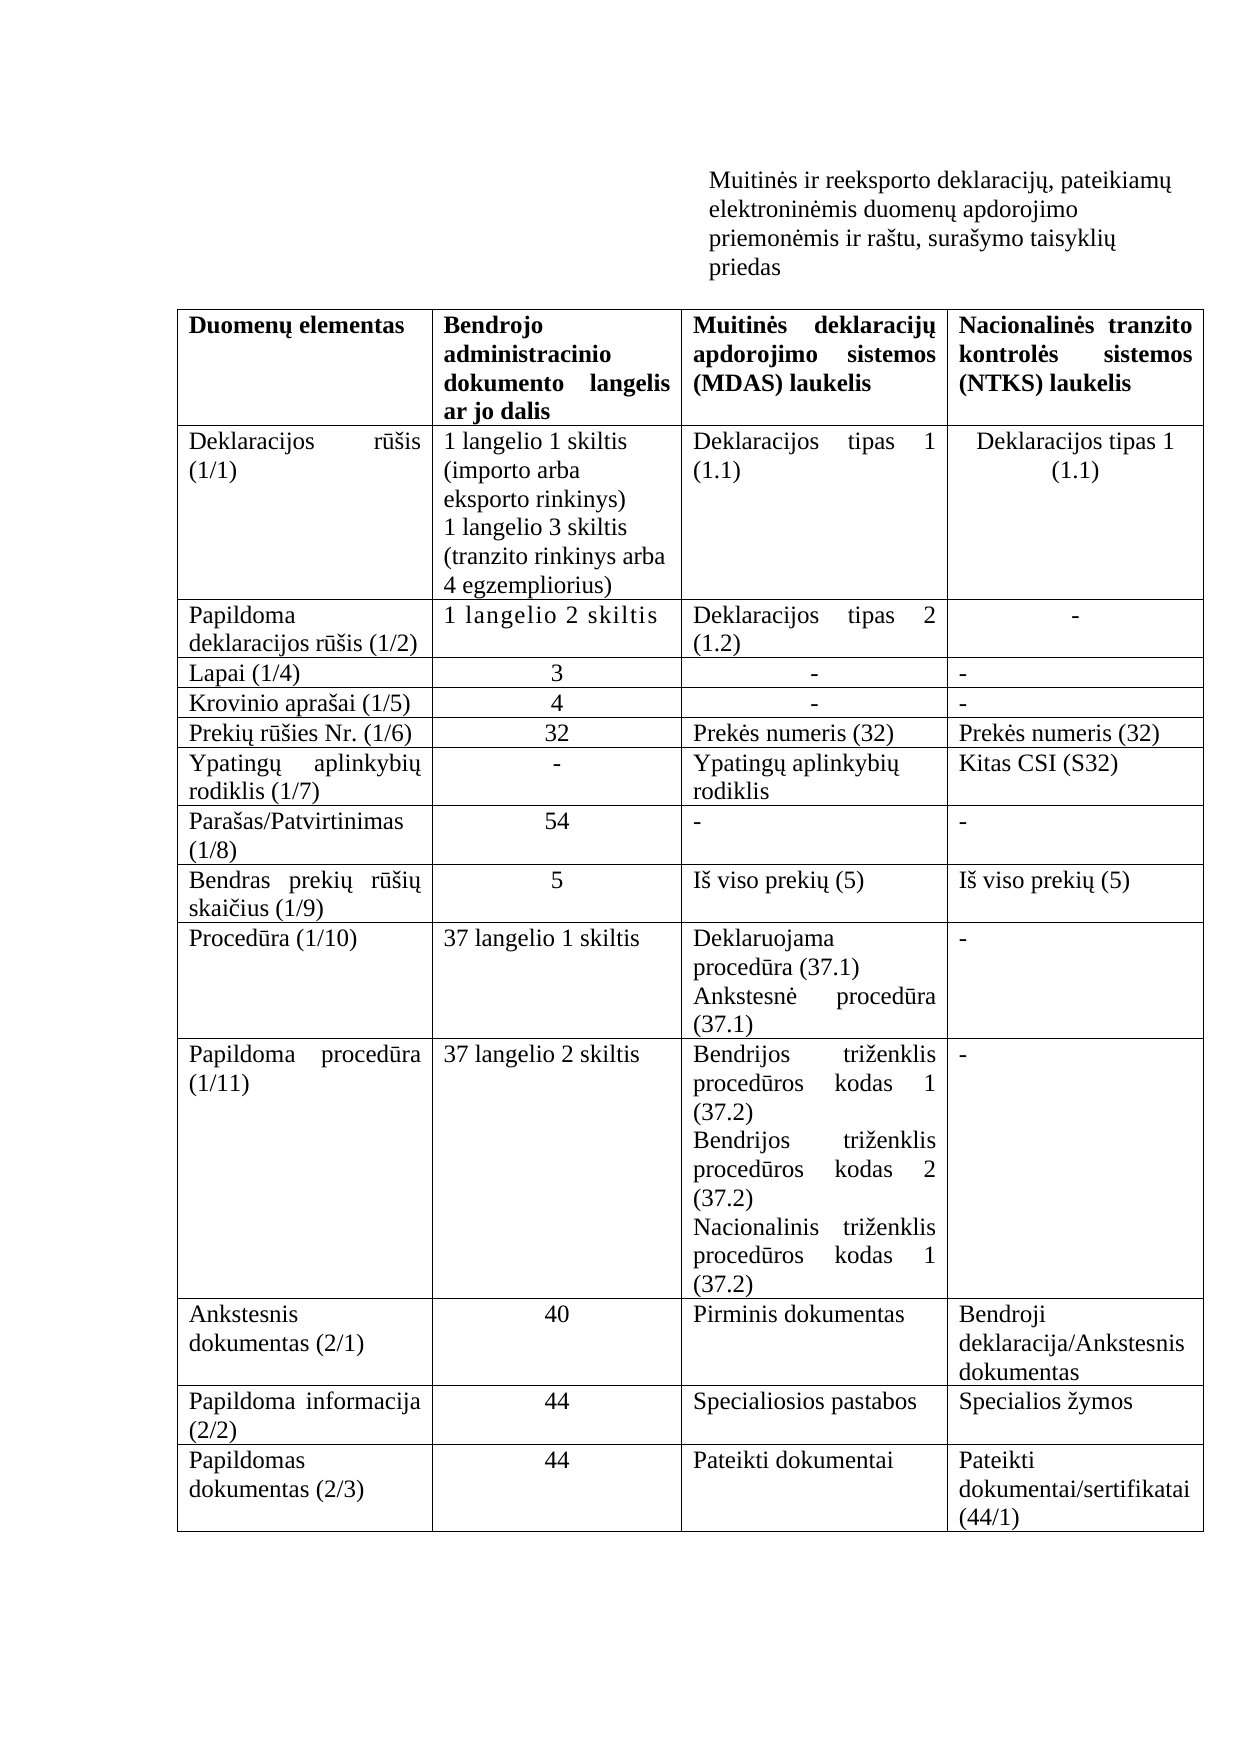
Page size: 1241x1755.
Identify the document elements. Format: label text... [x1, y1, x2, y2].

table_cell - [948, 806, 1203, 864]
table_header Muitinės deklaracijų apdorojimo sistemos (MDAS) laukelis [682, 310, 947, 425]
table_cell Deklaracijos tipas 2 (1.2) [682, 600, 947, 657]
table_cell - [682, 688, 947, 717]
table_cell - [948, 923, 1203, 1038]
table_cell 1 langelio 2 skiltis [433, 600, 681, 657]
table_cell Specialios žymos [948, 1386, 1203, 1444]
table_cell Deklaracijos tipas 1 (1.1) [682, 426, 947, 599]
table_cell 54 [433, 806, 681, 864]
table_cell Bendrijos triženklis procedūros kodas 1 (37.2) Bendrijos triženklis procedūros kodas 2 (37.2) Nacionalinis triženklis procedūros kodas 1 (37.2) [682, 1039, 947, 1298]
table_cell 40 [433, 1299, 681, 1385]
table_cell - [948, 688, 1203, 717]
table_cell 37 langelio 2 skiltis [433, 1039, 681, 1298]
table_cell - [433, 748, 681, 805]
table_cell - [682, 658, 947, 687]
table_cell Pateikti dokumentai [682, 1445, 947, 1531]
table_cell 4 [433, 688, 681, 717]
table_header Nacionalinės tranzito kontrolės sistemos (NTKS) laukelis [948, 310, 1203, 425]
table_cell Papildomas dokumentas (2/3) [178, 1445, 432, 1531]
table_cell Lapai (1/4) [178, 658, 432, 687]
table_cell 32 [433, 718, 681, 747]
table_cell Specialiosios pastabos [682, 1386, 947, 1444]
text priedas [709, 252, 1181, 280]
table_cell - [948, 1039, 1203, 1298]
table_header Bendrojo administracinio dokumento langelis ar jo dalis [433, 310, 681, 425]
table_cell Deklaracijos tipas 1 (1.1) [948, 426, 1203, 599]
table_cell Krovinio aprašai (1/5) [178, 688, 432, 717]
table_cell Bendras prekių rūšių skaičius (1/9) [178, 865, 432, 922]
table_cell Deklaracijos rūšis (1/1) [178, 426, 432, 599]
text elektroninėmis duomenų apdorojimo [709, 194, 1181, 223]
table_cell Ypatingų aplinkybių rodiklis [682, 748, 947, 805]
table_cell 44 [433, 1386, 681, 1444]
table_cell - [948, 600, 1203, 657]
table_cell 37 langelio 1 skiltis [433, 923, 681, 1038]
table_cell Papildoma deklaracijos rūšis (1/2) [178, 600, 432, 657]
table_cell Parašas/Patvirtinimas (1/8) [178, 806, 432, 864]
table_cell Ankstesnis dokumentas (2/1) [178, 1299, 432, 1385]
table_cell Papildoma informacija (2/2) [178, 1386, 432, 1444]
table_cell Bendroji deklaracija/Ankstesnis dokumentas [948, 1299, 1203, 1385]
table_cell Procedūra (1/10) [178, 923, 432, 1038]
table_cell Iš viso prekių (5) [682, 865, 947, 922]
table_cell Iš viso prekių (5) [948, 865, 1203, 922]
text priemonėmis ir raštu, surašymo taisyklių [709, 223, 1181, 252]
table_cell Prekės numeris (32) [682, 718, 947, 747]
table_cell 3 [433, 658, 681, 687]
table_cell Pirminis dokumentas [682, 1299, 947, 1385]
table_cell Ypatingų aplinkybių rodiklis (1/7) [178, 748, 432, 805]
table_cell Kitas CSI (S32) [948, 748, 1203, 805]
table_cell 5 [433, 865, 681, 922]
table_cell 44 [433, 1445, 681, 1531]
table_cell Deklaruojama procedūra (37.1) Ankstesnė procedūra (37.1) [682, 923, 947, 1038]
table_cell Papildoma procedūra (1/11) [178, 1039, 432, 1298]
table_cell 1 langelio 1 skiltis (importo arba eksporto rinkinys) 1 langelio 3 skiltis (tranzito rinkinys arba 4 egzempliorius) [433, 426, 681, 599]
table_cell Prekių rūšies Nr. (1/6) [178, 718, 432, 747]
table_header Duomenų elementas [178, 310, 432, 425]
table_cell - [948, 658, 1203, 687]
table_cell - [682, 806, 947, 864]
table_cell Prekės numeris (32) [948, 718, 1203, 747]
text Muitinės ir reeksporto deklaracijų, pateikiamų [709, 165, 1181, 194]
table_cell Pateikti dokumentai/sertifikatai (44/1) [948, 1445, 1203, 1531]
